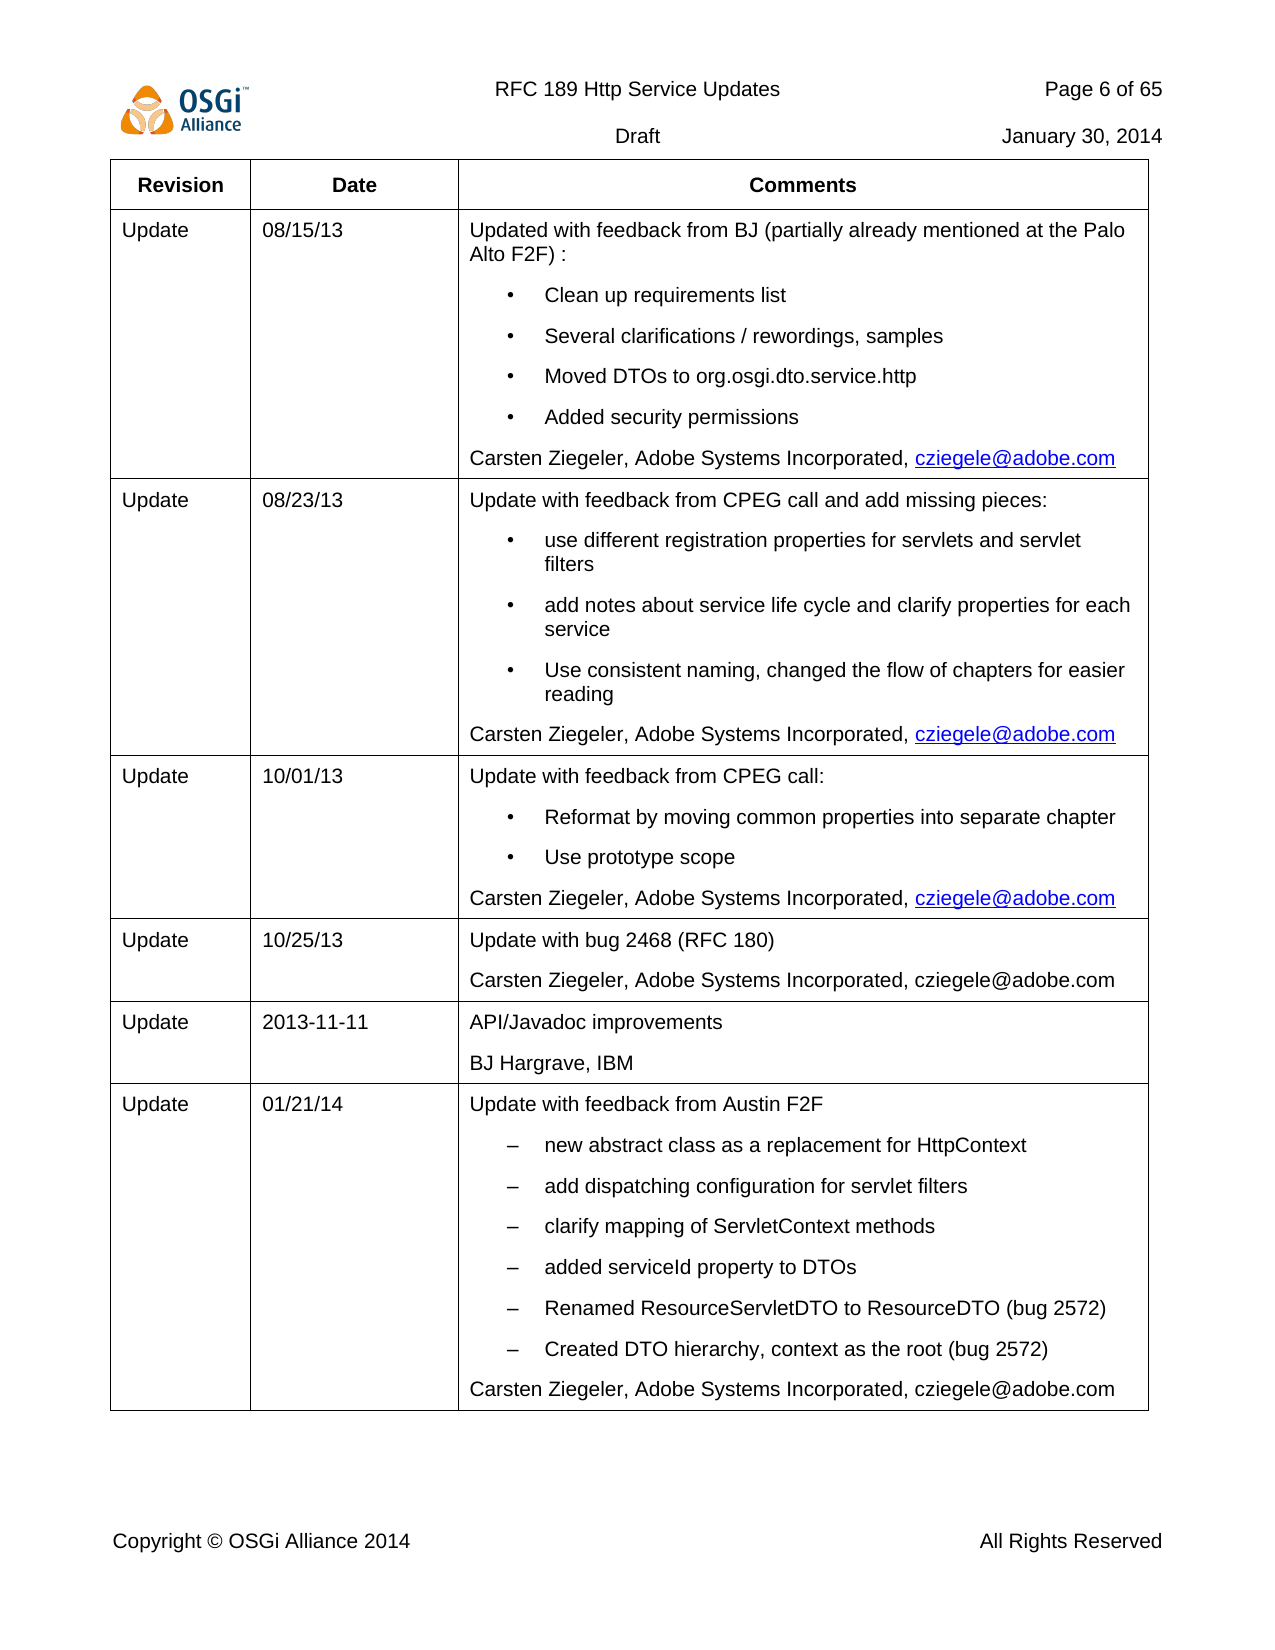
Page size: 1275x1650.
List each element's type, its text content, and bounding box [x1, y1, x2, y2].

table_cell Update with feedback from CPEG call: Reformat by moving common properties into separate chapter Use prototype scope Carsten Ziegeler, Adobe Systems Incorporated, cziegele@adobe.com [459, 756, 1148, 918]
table_cell Update [111, 210, 250, 478]
table_header Revision [111, 160, 250, 209]
table_cell Update [111, 1084, 250, 1409]
table_cell API/Javadoc improvements BJ Hargrave, IBM [459, 1002, 1148, 1083]
table_cell Updated with feedback from BJ (partially already mentioned at the Palo Alto F2F) : Clean up requirements list Several clarifications / rewordings, samples Moved DTOs to org.osgi.dto.service.http Added security permissions Carsten Ziegeler, Adobe Systems Incorporated, cziegele@adobe.com [459, 210, 1148, 478]
table_cell 08/15/13 [251, 210, 458, 478]
table_cell 01/21/14 [251, 1084, 458, 1409]
table_cell Update [111, 1002, 250, 1083]
table_cell Update [111, 756, 250, 918]
table_cell Update with feedback from CPEG call and add missing pieces: use different registration properties for servlets and servlet filters add notes about service life cycle and clarify properties for each service Use consistent naming, changed the flow of chapters for easier reading Carsten Ziegeler, Adobe Systems Incorporated, cziegele@adobe.com [459, 479, 1148, 754]
table_cell Update with feedback from Austin F2F new abstract class as a replacement for HttpContext add dispatching configuration for servlet filters clarify mapping of ServletContext methods added serviceId property to DTOs Renamed ResourceServletDTO to ResourceDTO (bug 2572) Created DTO hierarchy, context as the root (bug 2572) Carsten Ziegeler, Adobe Systems Incorporated, cziegele@adobe.com [459, 1084, 1148, 1409]
table_header Comments [459, 160, 1148, 209]
table_cell Update [111, 919, 250, 1001]
table_cell 10/25/13 [251, 919, 458, 1001]
table_cell Update [111, 479, 250, 754]
table_cell Update with bug 2468 (RFC 180) Carsten Ziegeler, Adobe Systems Incorporated, cziegele@adobe.com [459, 919, 1148, 1001]
table_cell 2013-11-11 [251, 1002, 458, 1083]
table_header Date [251, 160, 458, 209]
picture [113, 78, 257, 142]
table_cell 10/01/13 [251, 756, 458, 918]
table_cell 08/23/13 [251, 479, 458, 754]
